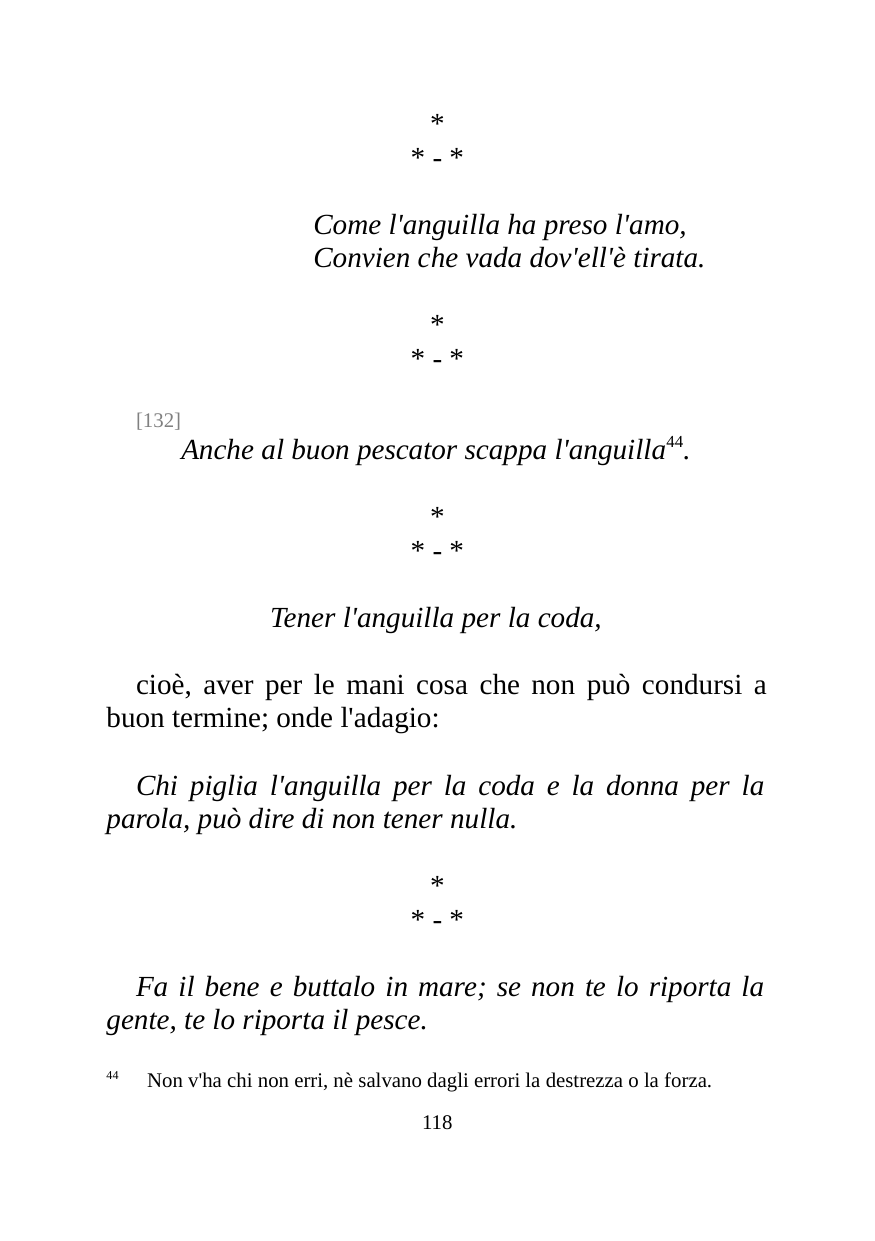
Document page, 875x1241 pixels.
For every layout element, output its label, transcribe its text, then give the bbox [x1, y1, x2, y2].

text * [106, 868, 768, 902]
text Tener l'anguilla per la coda, [106, 600, 768, 633]
text * - * [106, 341, 768, 374]
text Chi piglia l'anguilla per la coda e la donna per la parola, può dire di non tener nulla. [106, 768, 768, 835]
text * [106, 106, 768, 140]
text cioè, aver per le mani cosa che non può condursi a buon termine; onde l'adagio: [106, 667, 768, 734]
text * - * [106, 140, 768, 173]
text [132] [106, 408, 768, 432]
text Non v'ha chi non erri, nè salvano dagli errori la destrezza o la forza. [106, 1068, 768, 1092]
text * [106, 307, 768, 341]
text * - * [106, 533, 768, 566]
text * - * [106, 902, 768, 935]
text Come l'anguilla ha preso l'amo, [283, 207, 768, 240]
text Fa il bene e buttalo in mare; se non te lo riporta la gente, te lo riporta il pesce. [106, 969, 768, 1036]
text Anche al buon pescator scappa l'anguilla. [106, 432, 768, 466]
text Convien che vada dov'ell'è tirata. [283, 240, 768, 274]
text * [106, 499, 768, 533]
